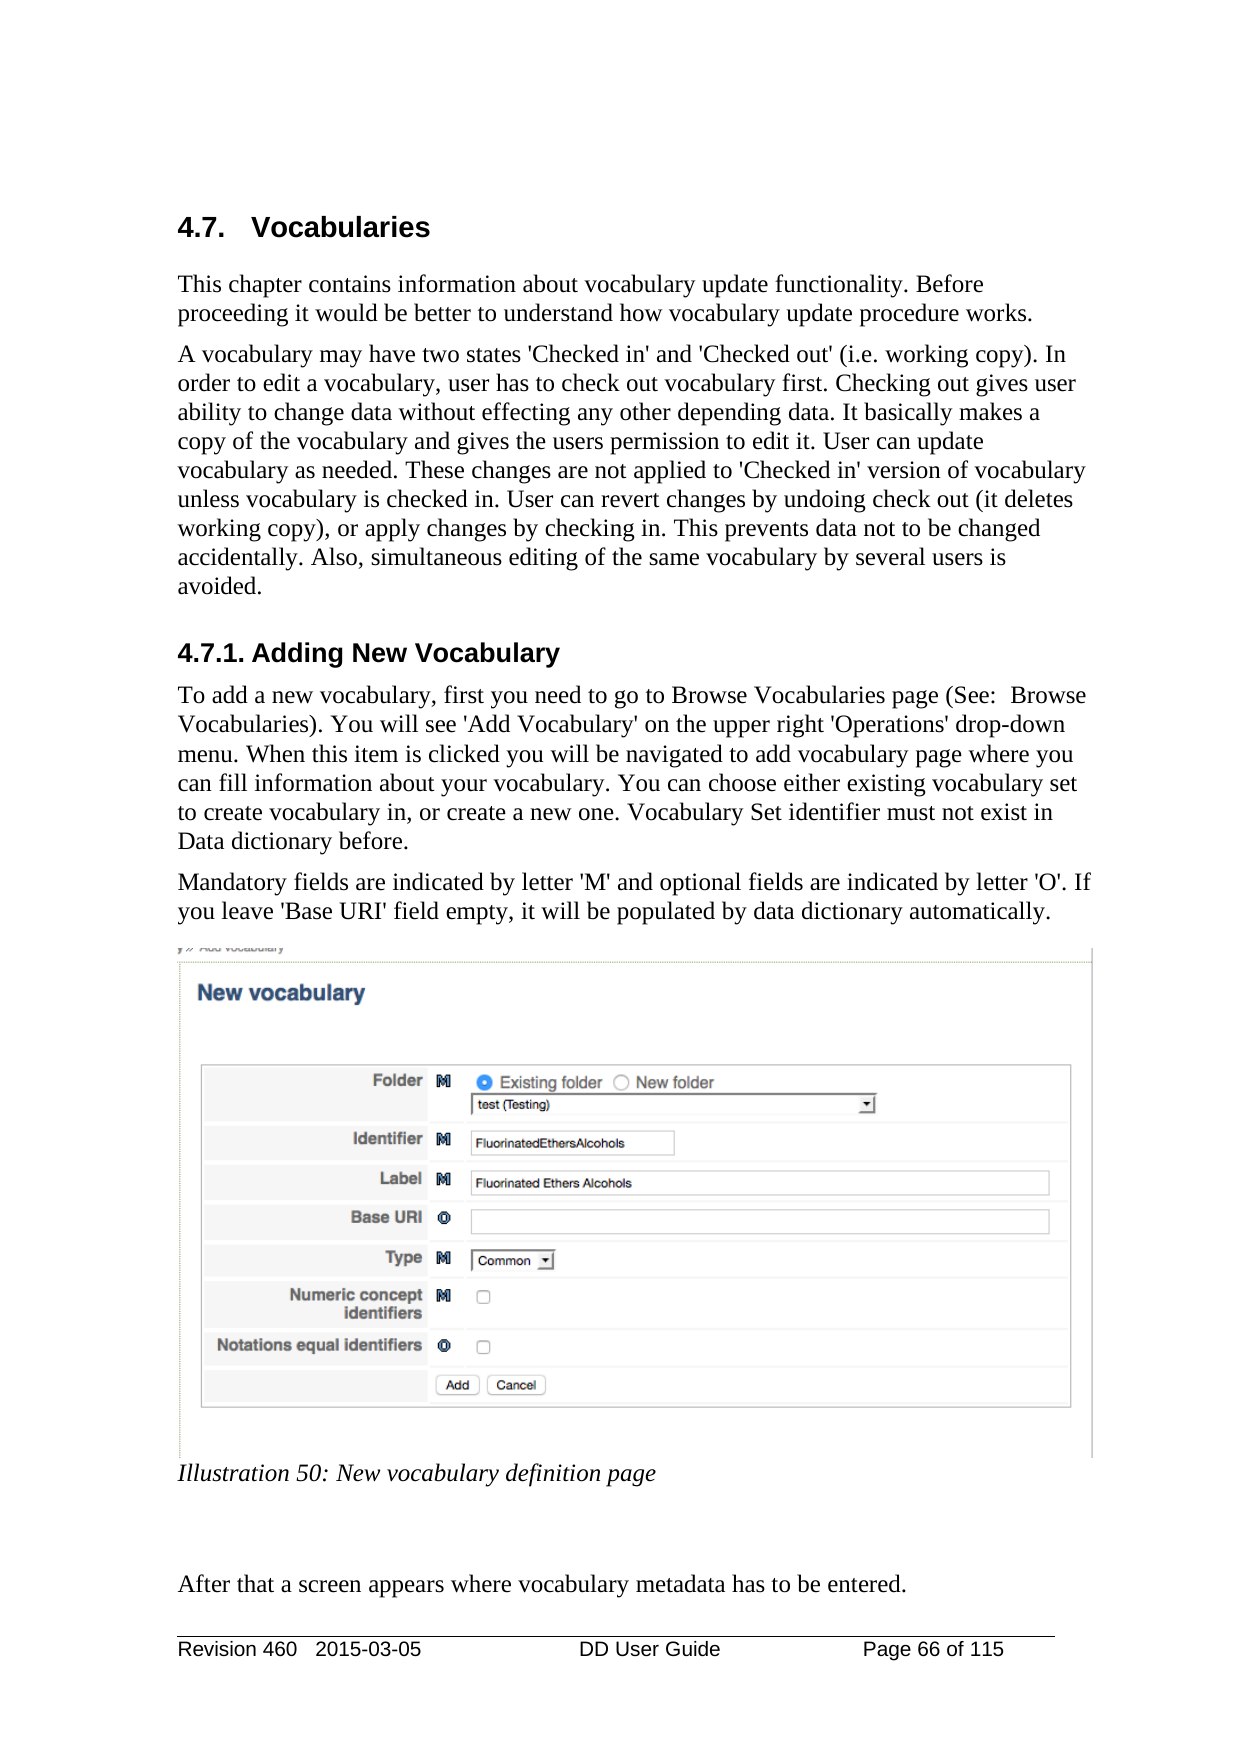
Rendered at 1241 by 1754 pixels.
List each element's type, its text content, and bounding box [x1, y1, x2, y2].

text This chapter contains information about vocabulary update functionality. Before proceeding it would be better to understand how vocabulary update procedure works. [177, 268, 1092, 327]
picture [177, 948, 1093, 1458]
text To add a new vocabulary, first you need to go to Browse Vocabularies page (See: Browse Vocabularies). You will see 'Add Vocabulary' on the upper right 'Operations' drop-down menu. When this item is clicked you will be navigated to add vocabulary page where you can fill information about your vocabulary. You can choose either existing vocabulary set to create vocabulary in, or create a new one. Vocabulary Set identifier must not exist in Data dictionary before. [177, 680, 1092, 855]
subtitle Adding New Vocabulary [177, 637, 1092, 668]
text A vocabulary may have two states 'Checked in' and 'Checked out' (i.e. working copy). In order to edit a vocabulary, user has to check out vocabulary first. Checking out gives user ability to change data without effecting any other depending data. It basically makes a copy of the vocabulary and gives the users permission to edit it. User can update vocabulary as needed. These changes are not applied to 'Checked in' version of vocabulary unless vocabulary is checked in. User can revert changes by undoing check out (it deletes working copy), or apply changes by checking in. This prevents data not to be changed accidentally. Also, simultaneous editing of the same vocabulary by several users is avoided. [177, 338, 1092, 600]
text After that a screen appears where vocabulary metadata has to be entered. [177, 1568, 1092, 1597]
text Mandatory fields are indicated by letter 'M' and optional fields are indicated by letter 'O'. If you leave 'Base URI' field empty, it will be populated by data dictionary automatically. [177, 866, 1092, 924]
subtitle Vocabularies [177, 210, 1092, 244]
text Illustration 50: New vocabulary definition page [177, 1458, 1092, 1487]
